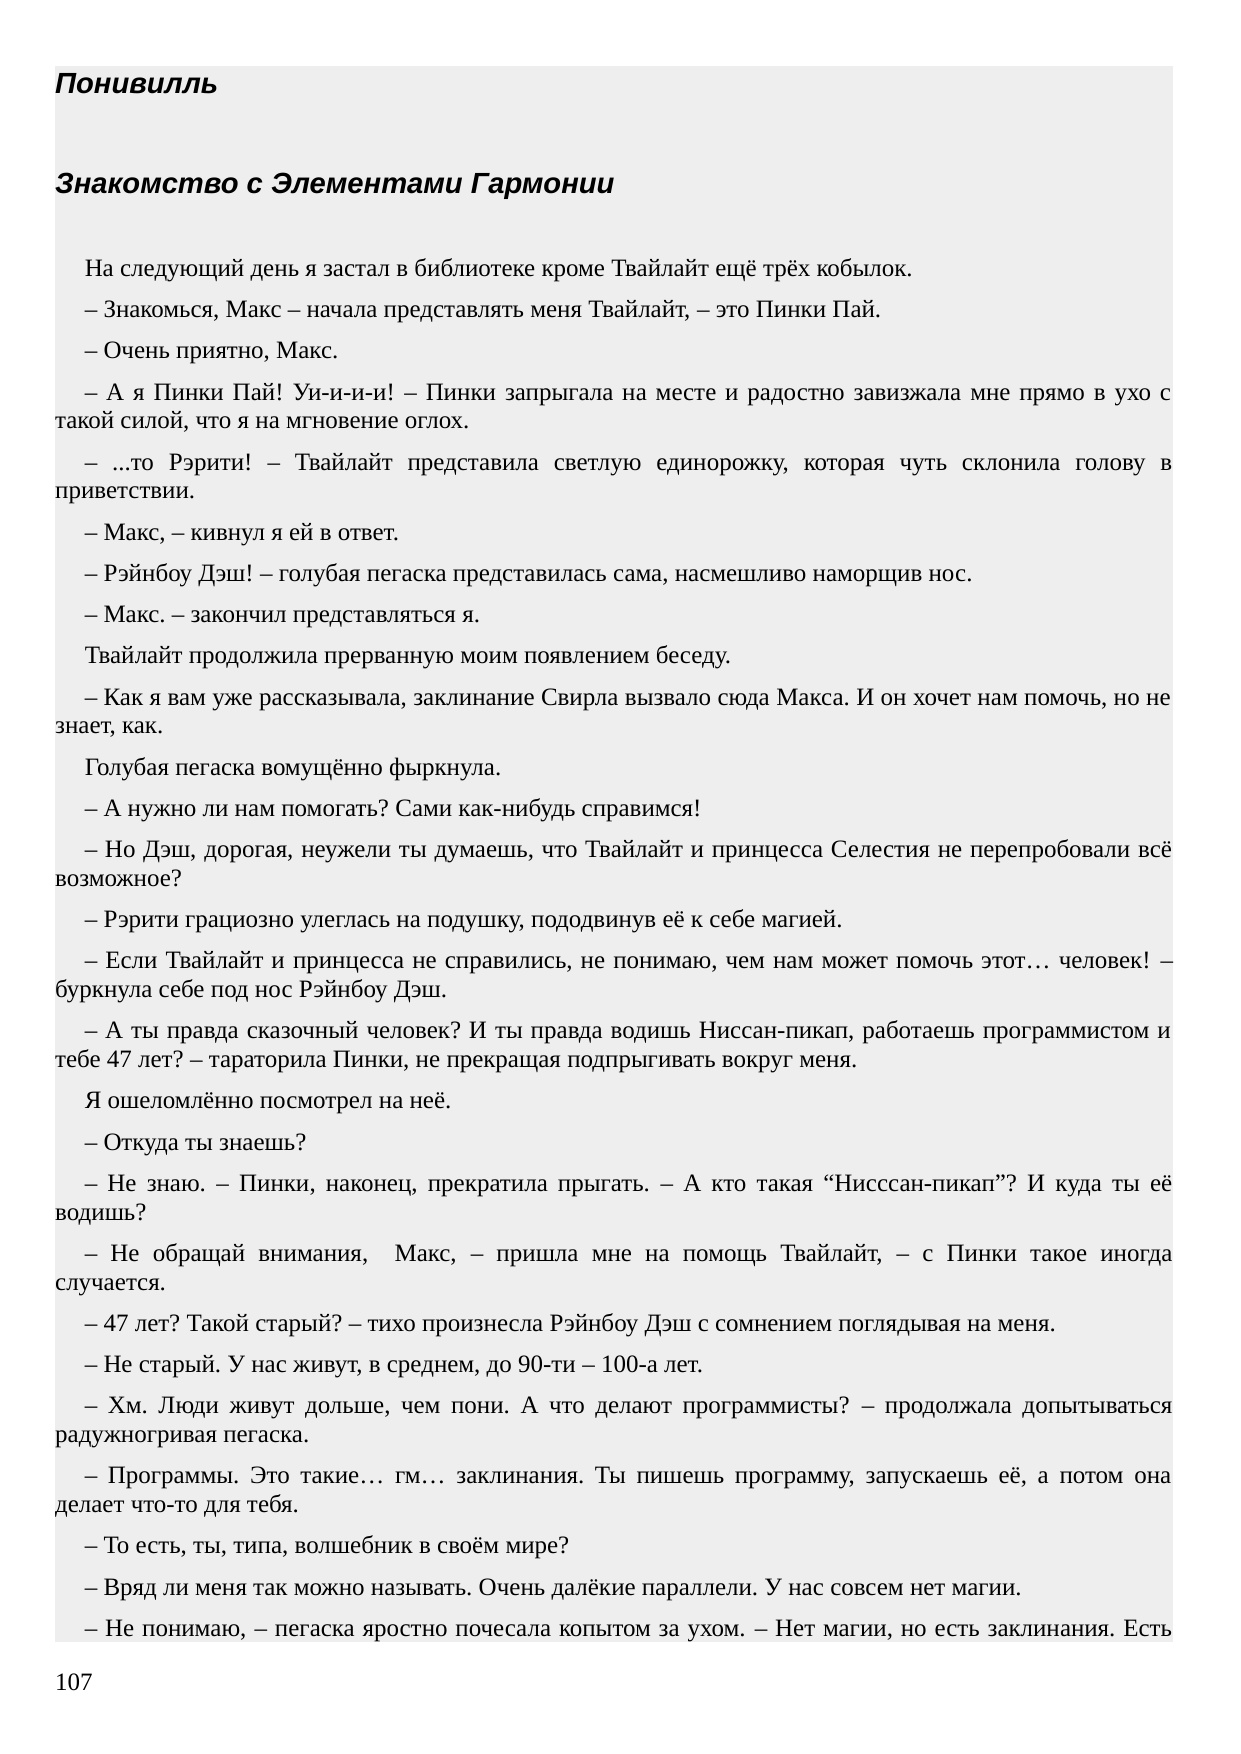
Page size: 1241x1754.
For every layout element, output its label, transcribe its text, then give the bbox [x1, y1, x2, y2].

text – А я Пинки Пай! Уи-и-и-и! – Пинки запрыгала на месте и радостно завизжала мне прямо в ухо с такой силой, что я на мгновение оглох. [55, 377, 1173, 434]
text – 47 лет? Такой старый? – тихо произнесла Рэйнбоу Дэш с сомнением поглядывая на меня. [55, 1308, 1173, 1337]
text Голубая пегаска вомущённо фыркнула. [55, 752, 1173, 781]
text – Не понимаю, – пегаска яростно почесала копытом за ухом. – Нет магии, но есть заклинания. Есть [55, 1613, 1173, 1642]
text – ...то Рэрити! – Твайлайт представила светлую единорожку, которая чуть склонила голову в приветствии. [55, 447, 1173, 504]
text – Если Твайлайт и принцесса не справились, не понимаю, чем нам может помочь этот… человек! – буркнула себе под нос Рэйнбоу Дэш. [55, 946, 1173, 1003]
text – Но Дэш, дорогая, неужели ты думаешь, что Твайлайт и принцесса Селестия не перепробовали всё возможное? [55, 834, 1173, 892]
subtitle Понивилль [55, 66, 1173, 99]
text – Откуда ты знаешь? [55, 1127, 1173, 1156]
text – Хм. Люди живут дольше, чем пони. А что делают программисты? – продолжала допытываться радужногривая пегаска. [55, 1391, 1173, 1448]
text – Макс. – закончил представляться я. [55, 599, 1173, 628]
text – Не обращай внимания, Макс, – пришла мне на помощь Твайлайт, – с Пинки такое иногда случается. [55, 1238, 1173, 1296]
text – Не старый. У нас живут, в среднем, до 90-ти – 100-а лет. [55, 1349, 1173, 1378]
text – То есть, ты, типа, волшебник в своём мире? [55, 1531, 1173, 1559]
text – Макс, – кивнул я ей в ответ. [55, 517, 1173, 546]
text – Очень приятно, Макс. [55, 336, 1173, 364]
subtitle Знакомство с Элементами Гармонии [55, 166, 1173, 199]
text – А ты правда сказочный человек? И ты правда водишь Ниссан-пикап, работаешь программистом и тебе 47 лет? – тараторила Пинки, не прекращая подпрыгивать вокруг меня. [55, 1016, 1173, 1073]
text Я ошеломлённо посмотрел на неё. [55, 1086, 1173, 1114]
text Твайлайт продолжила прерванную моим появлением беседу. [55, 641, 1173, 669]
text На следующий день я застал в библиотеке кроме Твайлайт ещё трёх кобылок. [55, 253, 1173, 282]
text – Программы. Это такие… гм… заклинания. Ты пишешь программу, запускаешь её, а потом она делает что-то для тебя. [55, 1461, 1173, 1518]
text – Не знаю. – Пинки, наконец, прекратила прыгать. – А кто такая “Нисссан-пикап”? И куда ты её водишь? [55, 1168, 1173, 1226]
text – Рэрити грациозно улеглась на подушку, пододвинув её к себе магией. [55, 904, 1173, 933]
text – Вряд ли меня так можно называть. Очень далёкие параллели. У нас совсем нет магии. [55, 1572, 1173, 1601]
text – Как я вам уже рассказывала, заклинание Свирла вызвало сюда Макса. И он хочет нам помочь, но не знает, как. [55, 682, 1173, 739]
text – Знакомься, Макс – начала представлять меня Твайлайт, – это Пинки Пай. [55, 294, 1173, 323]
text – А нужно ли нам помогать? Сами как-нибудь справимся! [55, 793, 1173, 822]
text – Рэйнбоу Дэш! – голубая пегаска представилась сама, насмешливо наморщив нос. [55, 558, 1173, 587]
